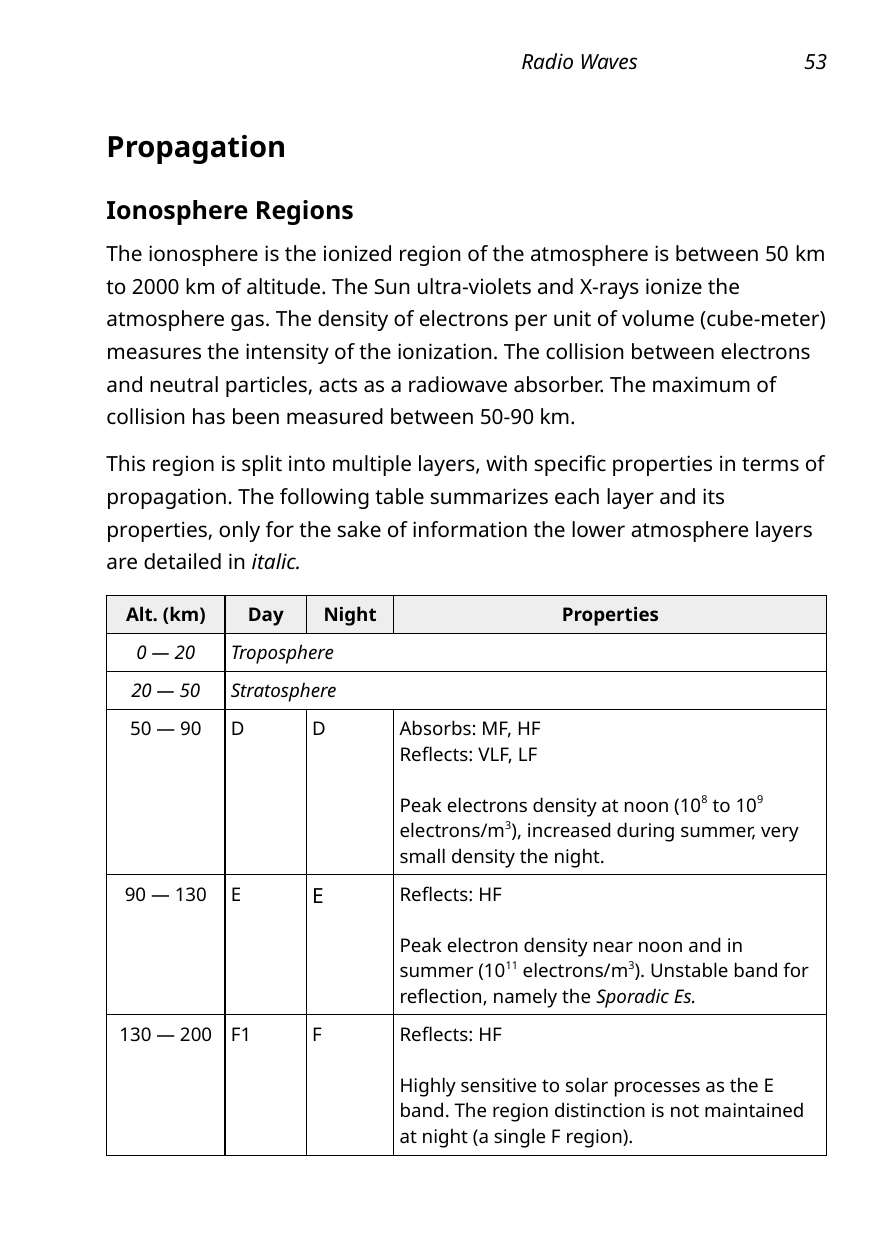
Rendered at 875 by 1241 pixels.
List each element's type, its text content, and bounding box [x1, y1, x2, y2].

table_cell 20 — 50 [107, 672, 224, 709]
table_cell F1 [226, 1015, 306, 1154]
table_cell 90 — 130 [107, 875, 224, 1014]
table_cell E [307, 875, 393, 1014]
table_header Night [307, 596, 393, 633]
table_cell 0 — 20 [107, 634, 224, 671]
table_cell Reflects: HF Highly sensitive to solar processes as the E band. The region distinction is not maintained at night (a single F region). [394, 1015, 826, 1154]
text This region is split into multiple layers, with specific properties in terms of propagation. The following table summarizes each layer and its properties, only for the sake of information the lower atmosphere layers are detailed in italic. [106, 449, 827, 576]
subtitle Ionosphere Regions [106, 193, 827, 227]
table_cell Stratosphere [226, 672, 826, 709]
table_cell 130 — 200 [107, 1015, 224, 1154]
subtitle Propagation [106, 126, 827, 166]
table_cell Absorbs: MF, HF Reflects: VLF, LF Peak electrons density at noon (108 to 109 electrons/m3), increased during summer, very small density the night. [394, 710, 826, 874]
table_cell Reflects: HF Peak electron density near noon and in summer (1011 electrons/m3). Unstable band for reflection, namely the Sporadic Es. [394, 875, 826, 1014]
table_cell D [307, 710, 393, 874]
table_cell E [226, 875, 306, 1014]
table_header Day [226, 596, 306, 633]
table_header Properties [394, 596, 826, 633]
table_cell F [307, 1015, 393, 1154]
text The ionosphere is the ionized region of the atmosphere is between 50 km to 2000 km of altitude. The Sun ultra-violets and X-rays ionize the atmosphere gas. The density of electrons per unit of volume (cube-meter) measures the intensity of the ionization. The collision between electrons and neutral particles, acts as a radiowave absorber. The maximum of collision has been measured between 50-90 km. [106, 239, 827, 431]
table_cell D [226, 710, 306, 874]
table_header Alt. (km) [107, 596, 224, 633]
table_cell 50 — 90 [107, 710, 224, 874]
table_cell Troposphere [226, 634, 826, 671]
